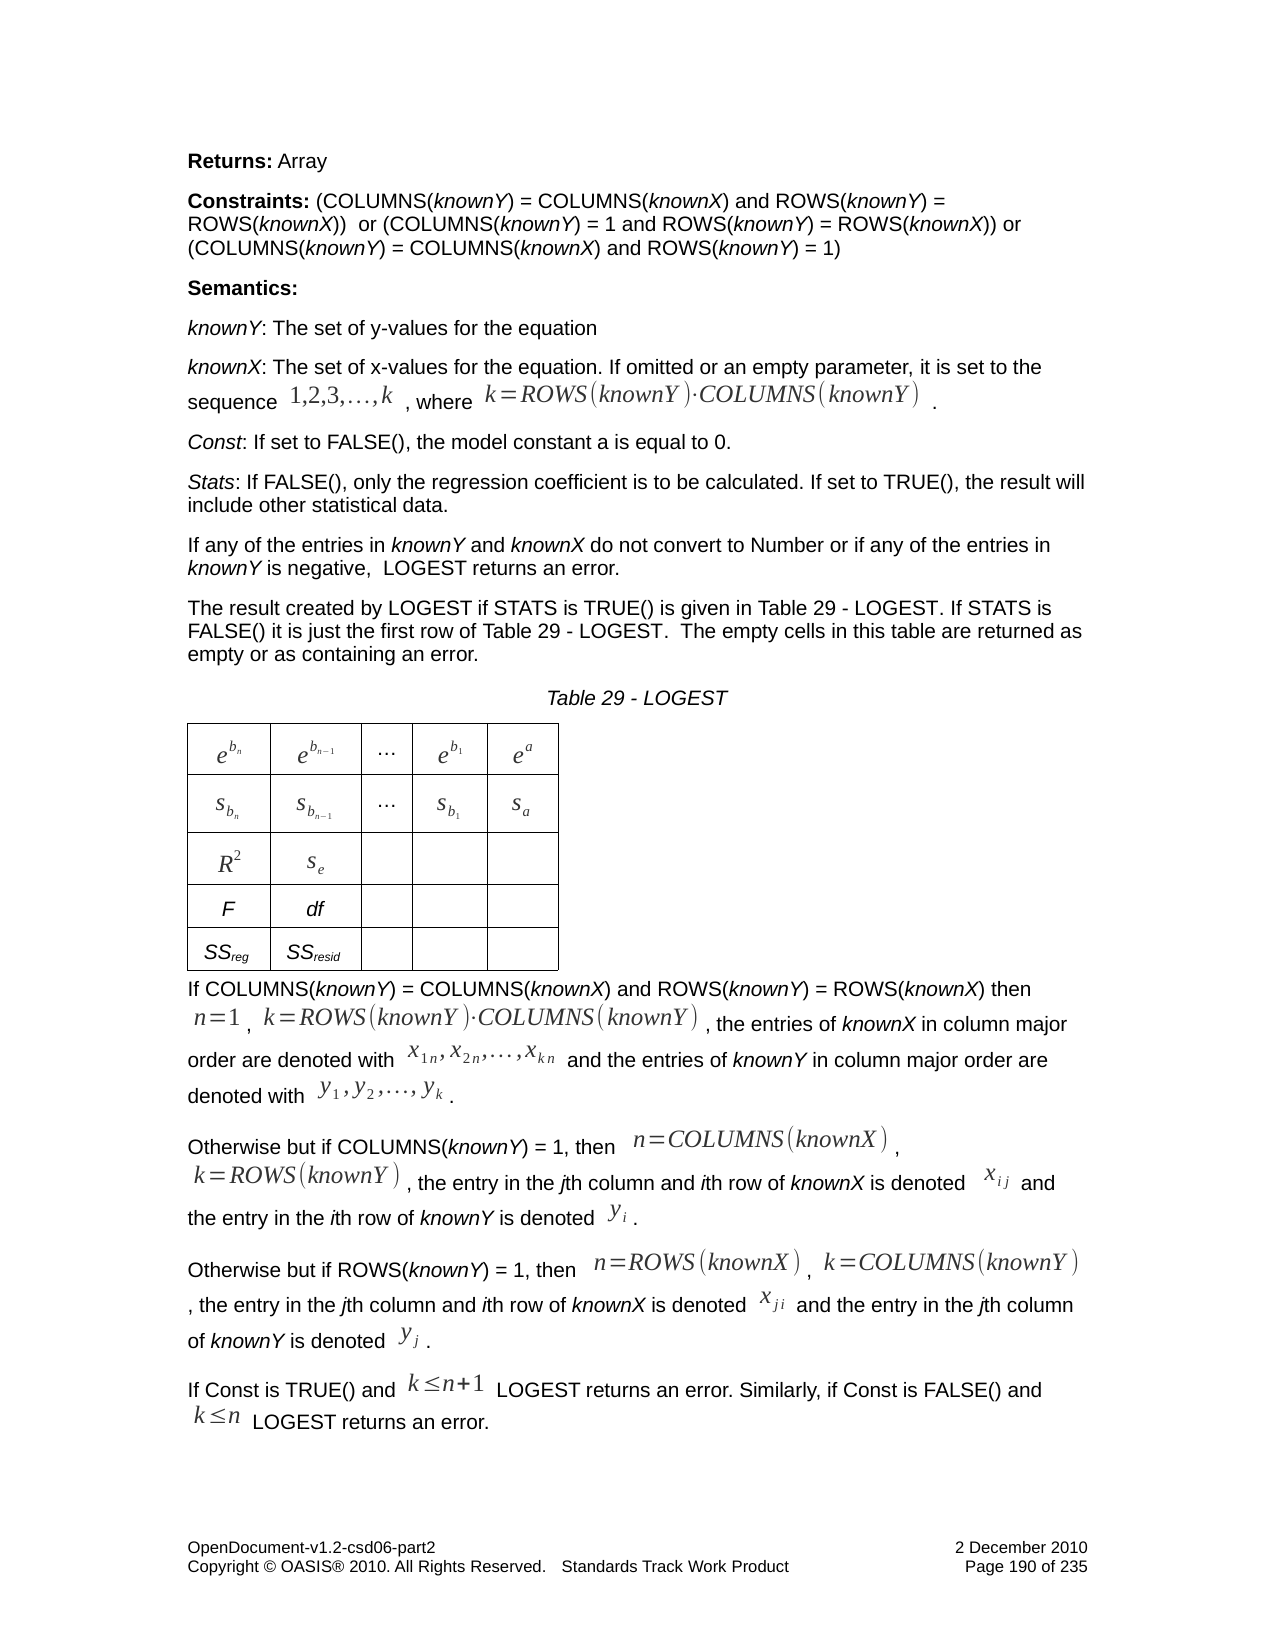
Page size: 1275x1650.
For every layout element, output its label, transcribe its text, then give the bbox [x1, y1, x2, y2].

text If any of the entries in knownY and knownX do not convert to Number or if any of the entries in knownY is negative, LOGEST returns an error. [187, 533, 1088, 580]
table_cell SSreg [188, 928, 270, 970]
text Constraints: (COLUMNS(knownY) = COLUMNS(knownX) and ROWS(knownY) = ROWS(knownX)) or (COLUMNS(knownY) = 1 and ROWS(knownY) = ROWS(knownX)) or (COLUMNS(knownY) = COLUMNS(knownX) and ROWS(knownY) = 1) [187, 190, 1088, 259]
text Otherwise but if ROWS(knownY) = 1, then , , the entry in the jth column and ith row of knownX is denoted and the entry in the jth column of knownY is denoted . [187, 1247, 1088, 1353]
text Otherwise but if COLUMNS(knownY) = 1, then , , the entry in the jth column and ith row of knownX is denoted and the entry in the ith row of knownY is denoted . [187, 1124, 1088, 1230]
table_cell [413, 775, 487, 832]
text Returns: Array [187, 150, 1088, 173]
table_cell df [271, 885, 361, 927]
text knownX: The set of x-values for the equation. If omitted or an empty parameter, it is set to the sequence , where . [187, 356, 1088, 414]
table_cell [188, 775, 270, 832]
table_cell [488, 885, 558, 927]
table_cell [488, 928, 558, 970]
table_cell F [188, 885, 270, 927]
text The result created by LOGEST if STATS is TRUE() is given in Table 29 - LOGEST. If STATS is FALSE() it is just the first row of Table 29 - LOGEST. The empty cells in this table are returned as empty or as containing an error. [187, 597, 1088, 666]
table_cell [362, 885, 412, 927]
table_cell [188, 833, 270, 883]
table_header … [362, 724, 412, 774]
table_cell [488, 833, 558, 883]
table_cell [488, 775, 558, 832]
table_cell [271, 833, 361, 883]
table_cell … [362, 775, 412, 832]
text Semantics: [187, 276, 1088, 299]
table_cell [413, 885, 487, 927]
table_cell [413, 833, 487, 883]
text knownY: The set of y-values for the equation [187, 316, 1088, 339]
text If Const is TRUE() and LOGEST returns an error. Similarly, if Const is FALSE() and LOGEST returns an error. [187, 1370, 1088, 1434]
text If COLUMNS(knownY) = COLUMNS(knownX) and ROWS(knownY) = ROWS(knownX) then , , the entries of knownX in column major order are denoted with and the entries of knownY in column major order are denoted with . [187, 978, 1088, 1107]
table_cell [362, 833, 412, 883]
table_cell [413, 928, 487, 970]
table_cell SSresid [271, 928, 361, 970]
text Const: If set to FALSE(), the model constant a is equal to 0. [187, 430, 1088, 454]
table_header [488, 724, 558, 774]
table_header [271, 724, 361, 774]
table_header [188, 724, 270, 774]
table_cell [271, 775, 361, 832]
table_cell [362, 928, 412, 970]
table_header [413, 724, 487, 774]
text Stats: If FALSE(), only the regression coefficient is to be calculated. If set to TRUE(), the result will include other statistical data. [187, 470, 1088, 517]
text Table 29 - LOGEST [187, 687, 1088, 710]
